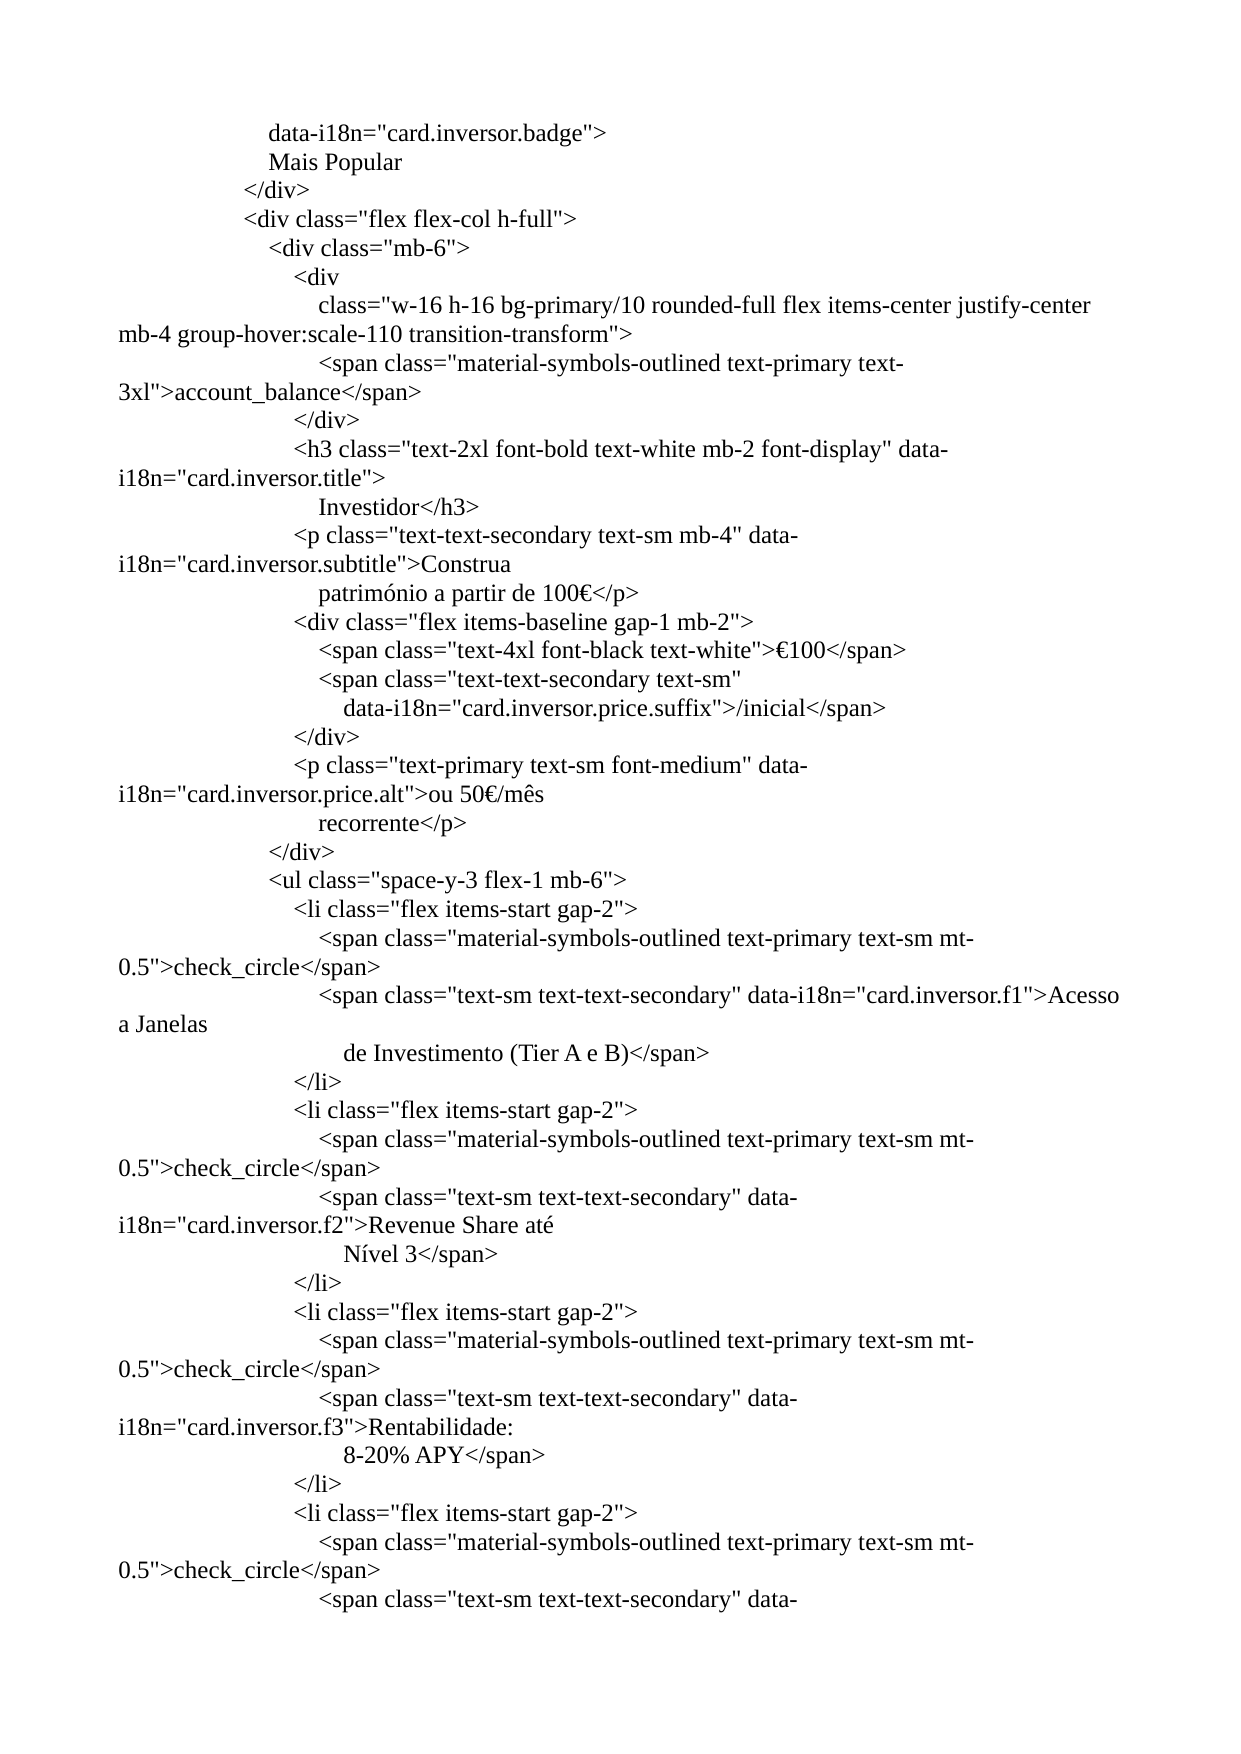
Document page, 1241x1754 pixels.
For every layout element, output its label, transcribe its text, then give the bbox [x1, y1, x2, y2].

table_cell data-i18n="card.inversor.badge"> Mais Popular </div> <div class="flex flex-col h-full"> <div class="mb-6"> <div class="w-16 h-16 bg-primary/10 rounded-full flex items-center justify-center mb-4 group-hover:scale-110 transition-transform"> <span class="material-symbols-outlined text-primary text-3xl">account_balance</span> </div> <h3 class="text-2xl font-bold text-white mb-2 font-display" data-i18n="card.inversor.title"> Investidor</h3> <p class="text-text-secondary text-sm mb-4" data-i18n="card.inversor.subtitle">Construa património a partir de 100€</p> <div class="flex items-baseline gap-1 mb-2"> <span class="text-4xl font-black text-white">€100</span> <span class="text-text-secondary text-sm" data-i18n="card.inversor.price.suffix">/inicial</span> </div> <p class="text-primary text-sm font-medium" data-i18n="card.inversor.price.alt">ou 50€/mês recorrente</p> </div> <ul class="space-y-3 flex-1 mb-6"> <li class="flex items-start gap-2"> <span class="material-symbols-outlined text-primary text-sm mt-0.5">check_circle</span> <span class="text-sm text-text-secondary" data-i18n="card.inversor.f1">Acesso a Janelas de Investimento (Tier A e B)</span> </li> <li class="flex items-start gap-2"> <span class="material-symbols-outlined text-primary text-sm mt-0.5">check_circle</span> <span class="text-sm text-text-secondary" data-i18n="card.inversor.f2">Revenue Share até Nível 3</span> </li> <li class="flex items-start gap-2"> <span class="material-symbols-outlined text-primary text-sm mt-0.5">check_circle</span> <span class="text-sm text-text-secondary" data-i18n="card.inversor.f3">Rentabilidade: 8-20% APY</span> </li> <li class="flex items-start gap-2"> <span class="material-symbols-outlined text-primary text-sm mt-0.5">check_circle</span> <span class="text-sm text-text-secondary" data- [118, 118, 1122, 1613]
